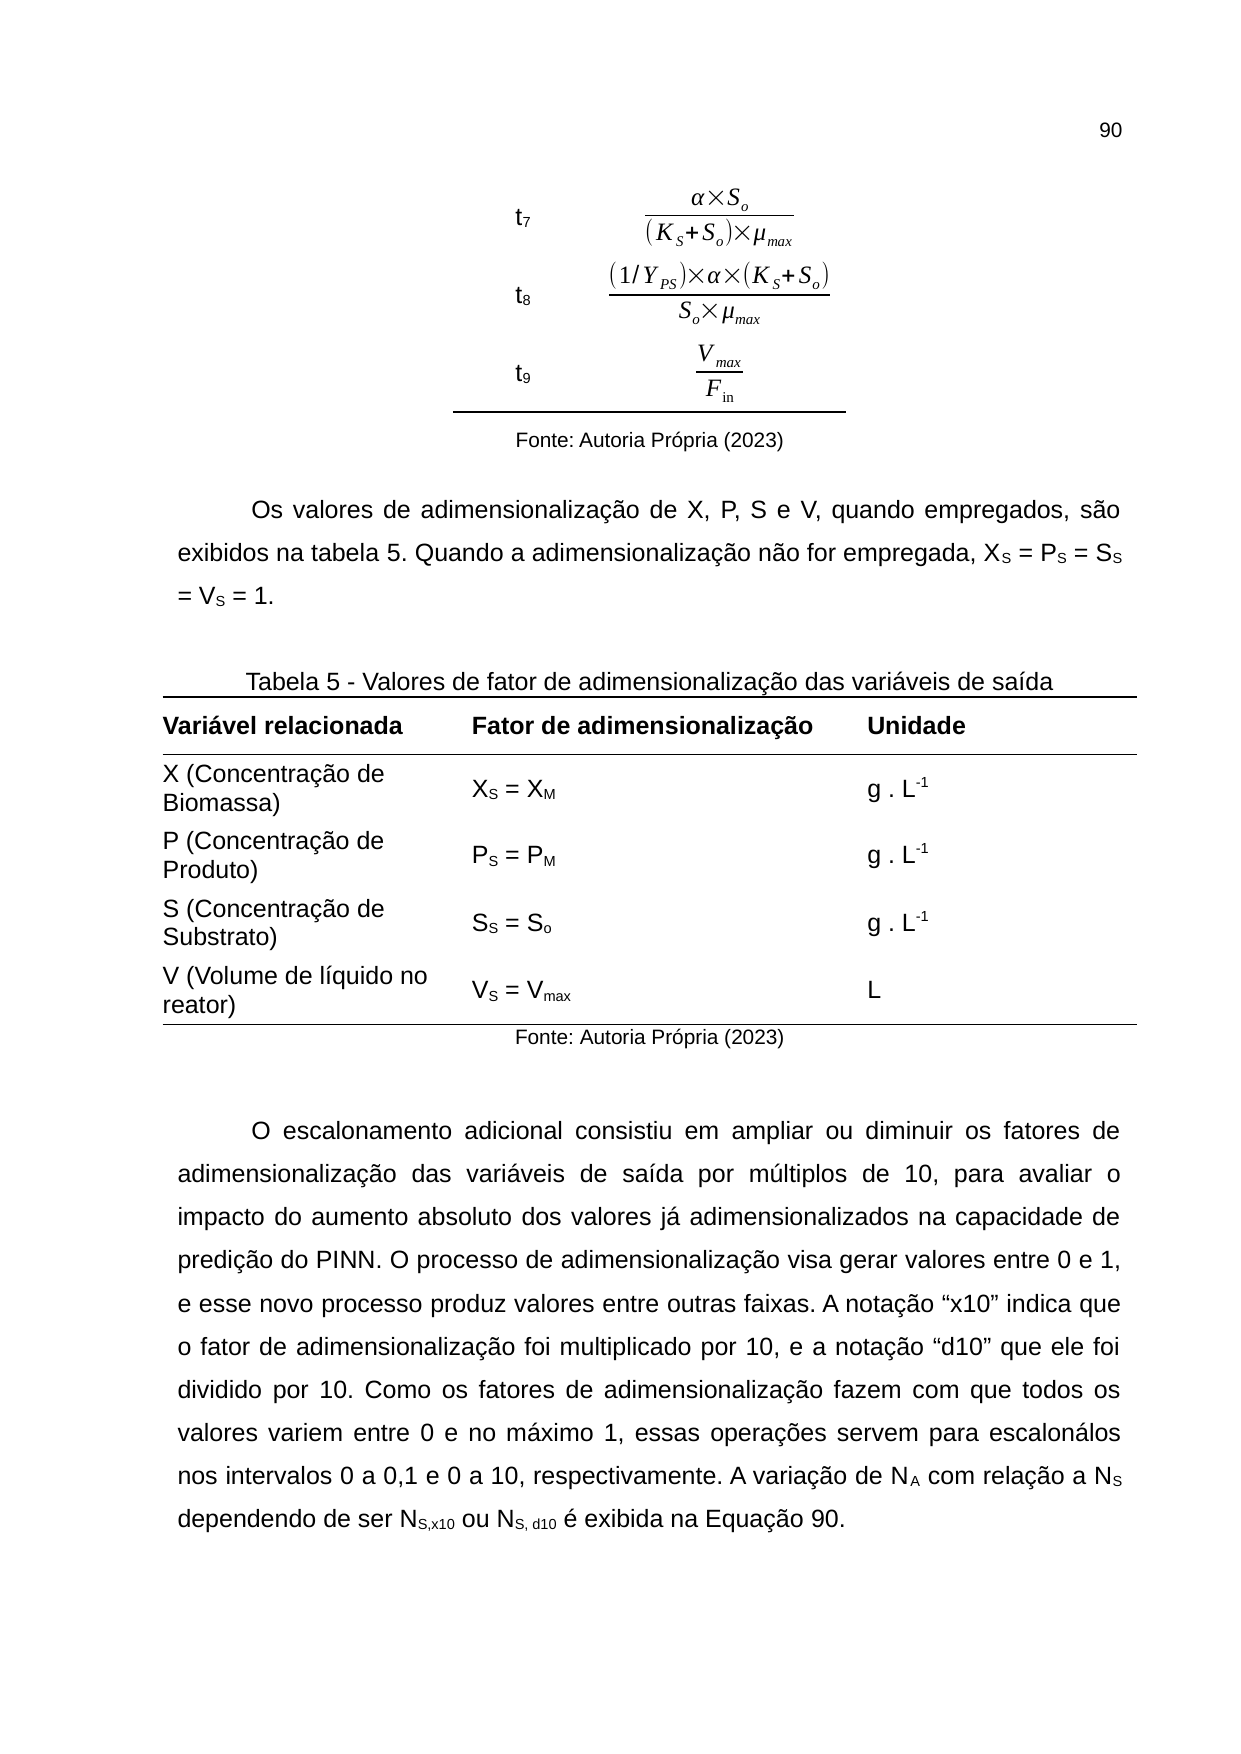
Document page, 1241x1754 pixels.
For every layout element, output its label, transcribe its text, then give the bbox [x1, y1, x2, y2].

table_cell P (Concentração de Produto) [163, 821, 472, 888]
table_cell S (Concentração de Substrato) [163, 889, 472, 956]
table_cell t8 [453, 255, 592, 333]
table_cell t7 [453, 177, 592, 255]
table_cell g . L-1 [867, 889, 1137, 956]
table_cell g . L-1 [867, 755, 1137, 821]
table_header Unidade [867, 698, 1137, 753]
table_cell X (Concentração de Biomassa) [163, 755, 472, 821]
text Fonte: Autoria Própria (2023) [177, 1025, 1122, 1049]
text O escalonamento adicional consistiu em ampliar ou diminuir os fatores de adimensionalização das variáveis de saída por múltiplos de 10, para avaliar o impacto do aumento absoluto dos valores já adimensionalizados na capacidade de predição do PINN. O processo de adimensionalização visa gerar valores entre 0 e 1, e esse novo processo produz valores entre outras faixas. A notação “x10” indica que o fator de adimensionalização foi multiplicado por 10, e a notação “d10” que ele foi dividido por 10. Como os fatores de adimensionalização fazem com que todos os valores variem entre 0 e no máximo 1, essas operações servem para escalonálos nos intervalos 0 a 0,1 e 0 a 10, respectivamente. A variação de NA com relação a NS dependendo de ser NS,x10 ou NS, d10 é exibida na Equação 90. [177, 1116, 1122, 1533]
table_cell SS = So [472, 889, 867, 956]
text Fonte: Autoria Própria (2023) [177, 428, 1122, 452]
table_cell PS = PM [472, 821, 867, 888]
table_header Fator de adimensionalização [472, 698, 867, 753]
text Tabela 5 - Valores de fator de adimensionalização das variáveis de saída [177, 667, 1122, 696]
table_cell t9 [453, 333, 592, 411]
text Os valores de adimensionalização de X, P, S e V, quando empregados, são exibidos na tabela 5. Quando a adimensionalização não for empregada, XS = PS = SS = VS = 1. [177, 495, 1122, 610]
table_cell VS = Vmax [472, 956, 867, 1023]
table_cell g . L-1 [867, 821, 1137, 888]
table_cell L [867, 956, 1137, 1023]
table_cell [593, 177, 846, 255]
table_header Variável relacionada [163, 698, 472, 753]
table_cell [593, 333, 846, 411]
table_cell V (Volume de líquido no reator) [163, 956, 472, 1023]
table_cell [593, 255, 846, 333]
table_cell XS = XM [472, 755, 867, 821]
